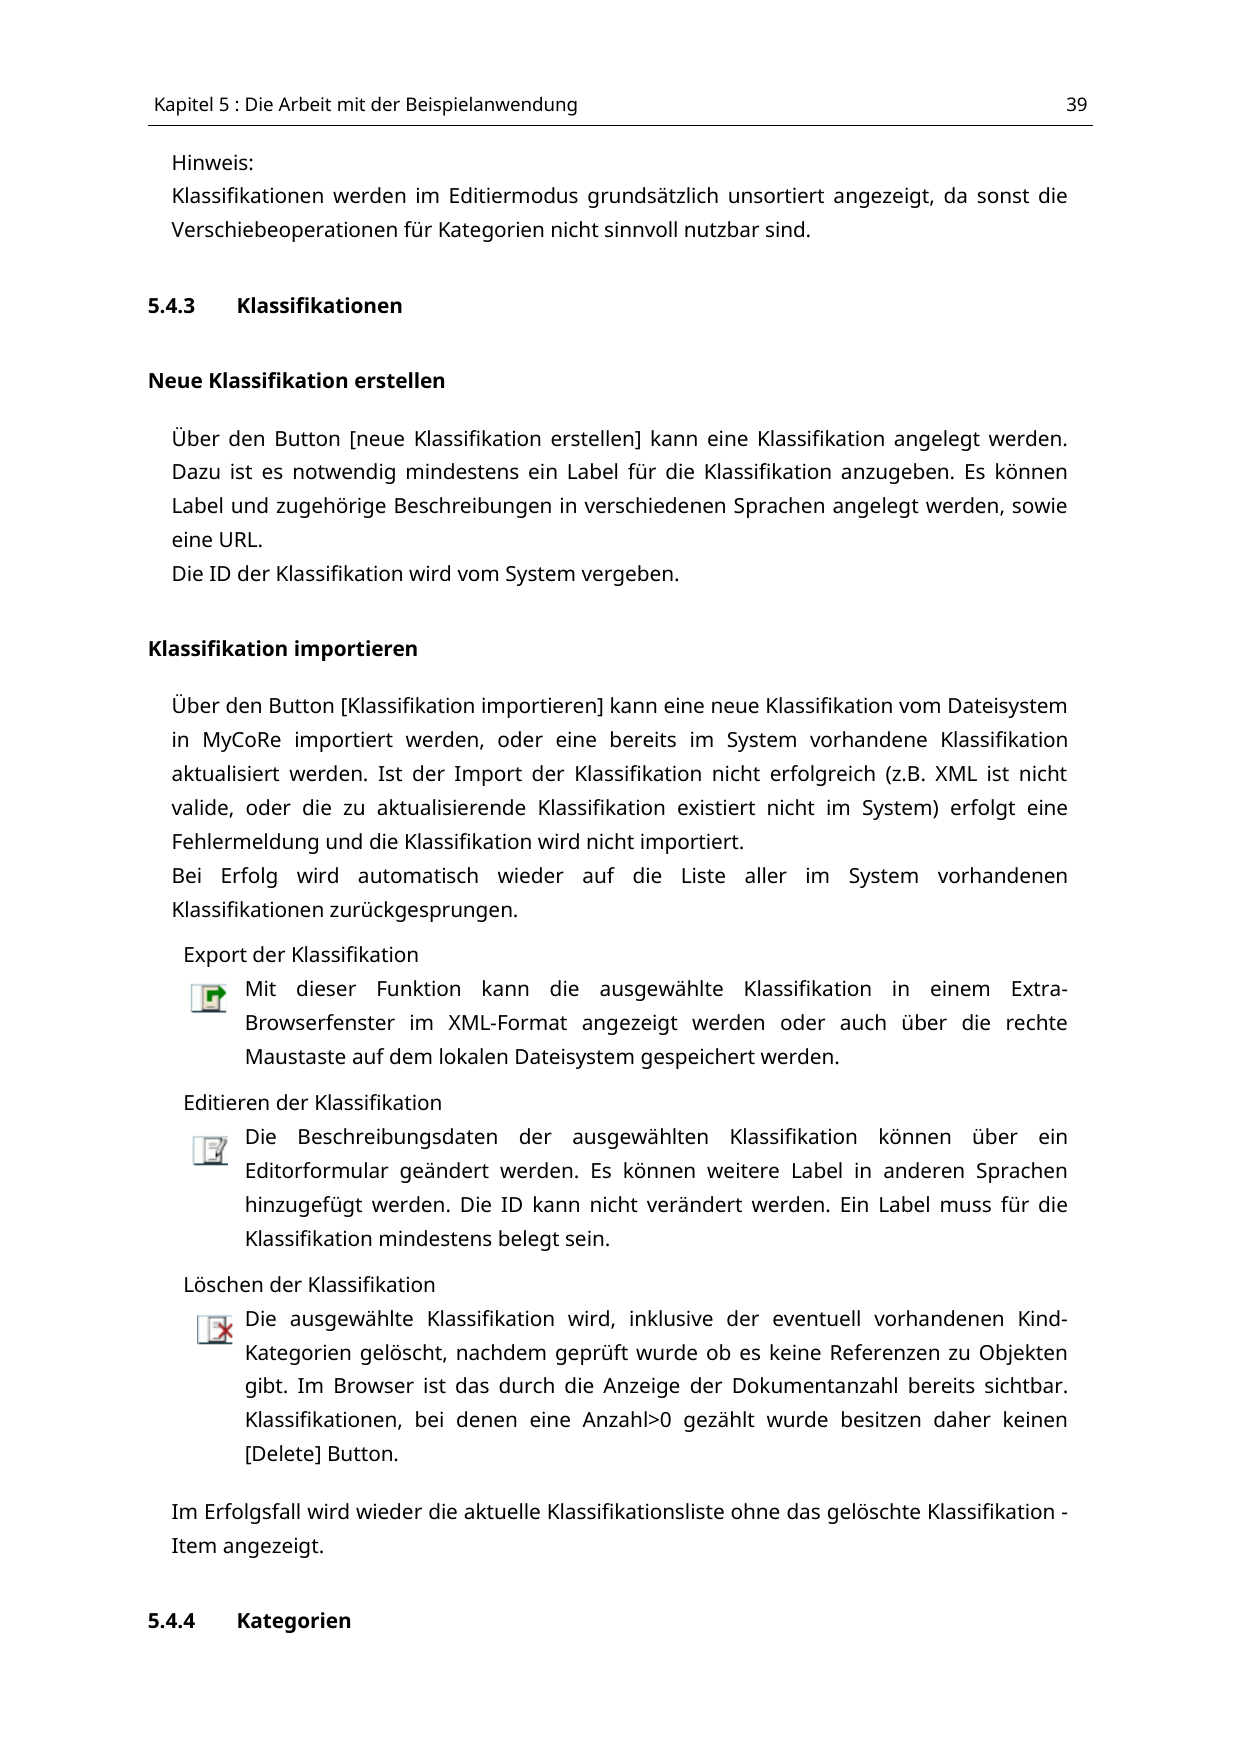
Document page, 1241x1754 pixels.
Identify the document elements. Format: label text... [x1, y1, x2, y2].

text Im Erfolgsfall wird wieder die aktuelle Klassifikationsliste ohne das gelöschte Klassifikation - Item angezeigt. [171, 1497, 1069, 1559]
subtitle Neue Klassifikation erstellen [148, 366, 1092, 394]
text Hinweis: Klassifikationen werden im Editiermodus grundsätzlich unsortiert angezeigt, da sonst die Verschiebeoperationen für Kategorien nicht sinnvoll nutzbar sind. [171, 148, 1069, 243]
subtitle Kategorien [148, 1606, 1092, 1634]
text Über den Button [Klassifikation importieren] kann eine neue Klassifikation vom Dateisystem in MyCoRe importiert werden, oder eine bereits im System vorhandene Klassifikation aktualisiert werden. Ist der Import der Klassifikation nicht erfolgreich (z.B. XML ist nicht valide, oder die zu aktualisierende Klassifikation existiert nicht im System) erfolgt eine Fehlermeldung und die Klassifikation wird nicht importiert. Bei Erfolg wird automatisch wieder auf die Liste aller im System vorhandenen Klassifikationen zurückgesprungen. [171, 692, 1069, 923]
subtitle Klassifikationen [148, 291, 1092, 319]
list Export der Klassifikation Mit dieser Funktion kann die ausgewählte Klassifikation in einem Extra-Browserfenster im XML-Format angezeigt werden oder auch über die rechte Maustaste auf dem lokalen Dateisystem gespeichert werden. [183, 940, 1069, 1070]
subtitle Klassifikation importieren [148, 634, 1092, 662]
list Löschen der Klassifikation Die ausgewählte Klassifikation wird, inklusive der eventuell vorhandenen Kind-Kategorien gelöscht, nachdem geprüft wurde ob es keine Referenzen zu Objekten gibt. Im Browser ist das durch die Anzeige der Dokumentanzahl bereits sichtbar. Klassifikationen, bei denen eine Anzahl>0 gezählt wurde besitzen daher keinen [Delete] Button. [183, 1270, 1069, 1467]
text Über den Button [neue Klassifikation erstellen] kann eine Klassifikation angelegt werden. Dazu ist es notwendig mindestens ein Label für die Klassifikation anzugeben. Es können Label und zugehörige Beschreibungen in verschiedenen Sprachen angelegt werden, sowie eine URL. Die ID der Klassifikation wird vom System vergeben. [171, 424, 1069, 587]
list Editieren der Klassifikation Die Beschreibungsdaten der ausgewählten Klassifikation können über ein Editorformular geändert werden. Es können weitere Label in anderen Sprachen hinzugefügt werden. Die ID kann nicht verändert werden. Ein Label muss für die Klassifikation mindestens belegt sein. [183, 1088, 1069, 1252]
